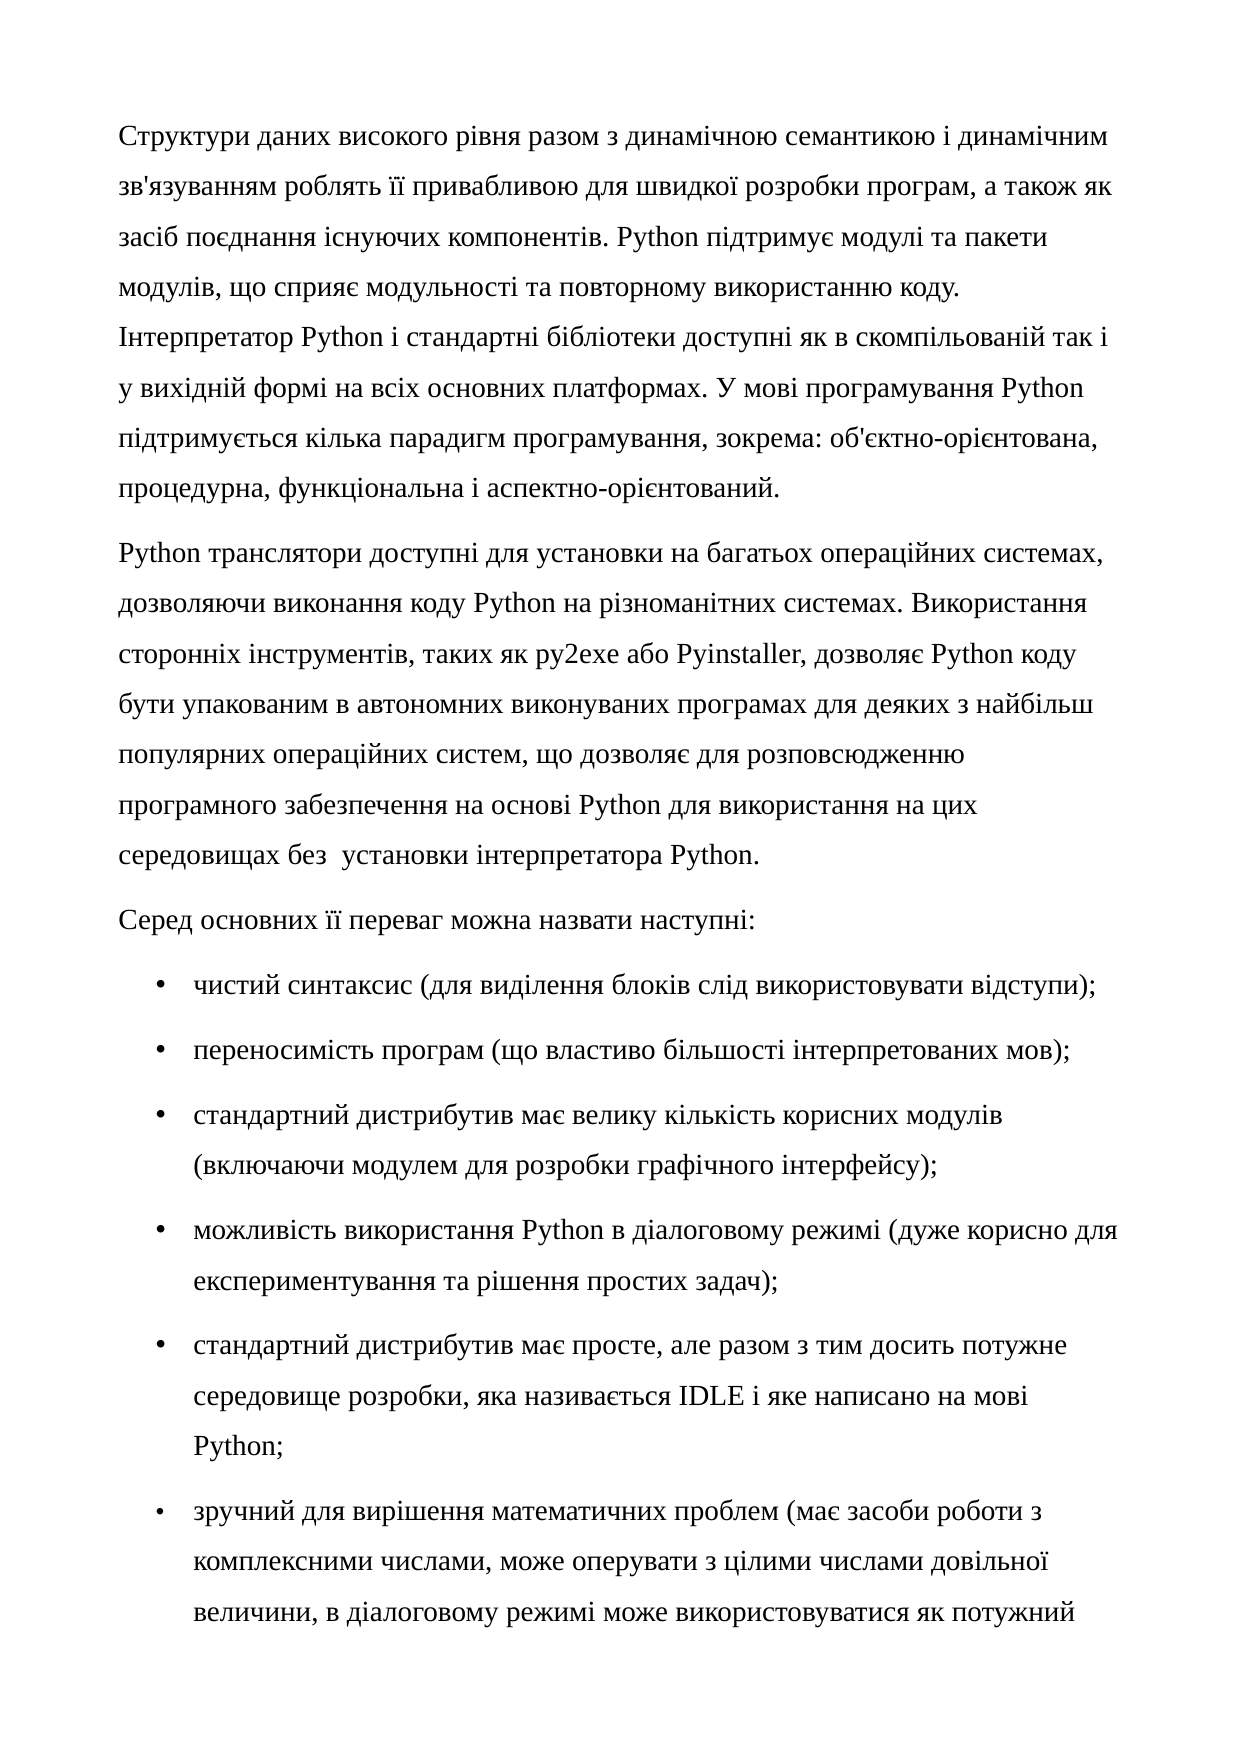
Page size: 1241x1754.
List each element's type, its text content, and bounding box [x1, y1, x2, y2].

list переносимість програм (що властиво більшості інтерпретованих мов); [156, 1032, 1122, 1066]
list зручний для вирішення математичних проблем (має засоби роботи з комплексними числами, може оперувати з цілими числами довільної величини, в діалоговому режимі може використовуватися як потужний [156, 1493, 1122, 1627]
list стандартний дистрибутив має велику кількість корисних модулів (включаючи модулем для розробки графічного інтерфейсу); [156, 1097, 1122, 1181]
list стандартний дистрибутив має просте, але разом з тим досить потужне середовище розробки, яка називається IDLE і яке написано на мові Python; [156, 1327, 1122, 1462]
text Структури даних високого рівня разом з динамічною семантикою і динамічним зв'язуванням роблять її привабливою для швидкої розробки програм, а також як засіб поєднання існуючих компонентів. Python підтримує модулі та пакети модулів, що сприяє модульності та повторному використанню коду. Інтерпретатор Python і стандартні бібліотеки доступні як в скомпільованій так і у вихідній формі на всіх основних платформах. У мові програмування Python підтримується кілька парадигм програмування, зокрема: об'єктно-орієнтована, процедурна, функціональна і аспектно-орієнтований. [118, 118, 1122, 504]
list можливість використання Python в діалоговому режимі (дуже корисно для експериментування та рішення простих задач); [156, 1212, 1122, 1296]
list чистий синтаксис (для виділення блоків слід використовувати відступи); [156, 967, 1122, 1001]
text Серед основних її переваг можна назвати наступні: [118, 902, 1122, 936]
text Python транслятори доступні для установки на багатьох операційних системах, дозволяючи виконання коду Python на різноманітних системах. Використання сторонніх інструментів, таких як py2exe або Pyinstaller, дозволяє Python коду бути упакованим в автономних виконуваних програмах для деяких з найбільш популярних операційних систем, що дозволяє для розповсюдженню програмного забезпечення на основі Python для використання на цих середовищах без установки інтерпретатора Python. [118, 535, 1122, 871]
